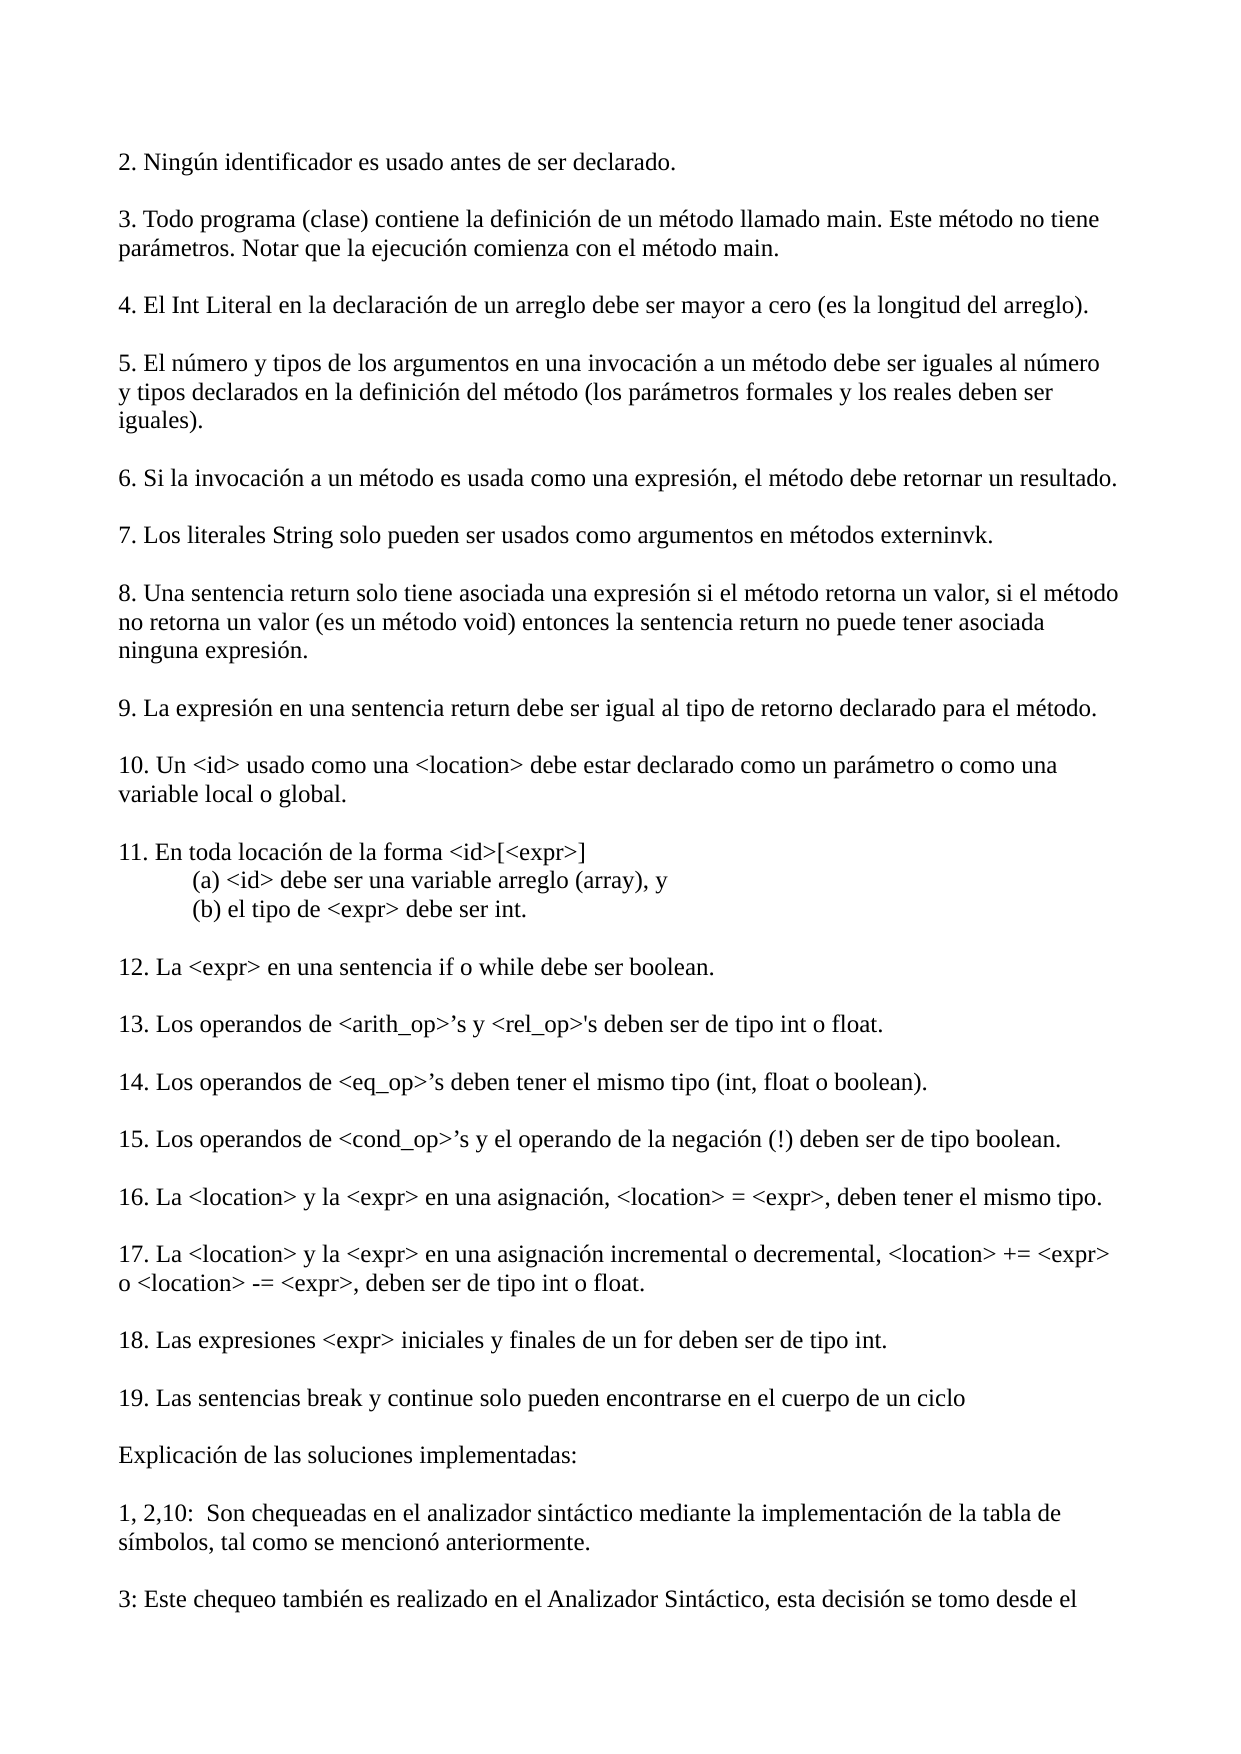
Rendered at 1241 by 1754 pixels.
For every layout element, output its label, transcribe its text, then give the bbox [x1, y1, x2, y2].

text 6. Si la invocación a un método es usada como una expresión, el método debe retornar un resultado. [118, 463, 1122, 492]
text 13. Los operandos de <arith_op>’s y <rel_op>'s deben ser de tipo int o float. [118, 1009, 1122, 1038]
text iguales). [118, 406, 1122, 434]
text 19. Las sentencias break y continue solo pueden encontrarse en el cuerpo de un ciclo [118, 1383, 1122, 1412]
text parámetros. Notar que la ejecución comienza con el método main. [118, 233, 1122, 262]
text 2. Ningún identificador es usado antes de ser declarado. [118, 147, 1122, 176]
text 3: Este chequeo también es realizado en el Analizador Sintáctico, esta decisión se tomo desde el [118, 1584, 1122, 1613]
text 5. El número y tipos de los argumentos en una invocación a un método debe ser iguales al número [118, 348, 1122, 377]
text 15. Los operandos de <cond_op>’s y el operando de la negación (!) deben ser de tipo boolean. [118, 1124, 1122, 1153]
text 17. La <location> y la <expr> en una asignación incremental o decremental, <location> += <expr> o <location> -= <expr>, deben ser de tipo int o float. [118, 1239, 1122, 1297]
text 18. Las expresiones <expr> iniciales y finales de un for deben ser de tipo int. [118, 1326, 1122, 1354]
text 11. En toda locación de la forma <id>[<expr>] [118, 837, 1122, 866]
text 16. La <location> y la <expr> en una asignación, <location> = <expr>, deben tener el mismo tipo. [118, 1182, 1122, 1211]
text (a) <id> debe ser una variable arreglo (array), y [118, 866, 1122, 894]
text 4. El Int Literal en la declaración de un arreglo debe ser mayor a cero (es la longitud del arreglo). [118, 291, 1122, 319]
text 12. La <expr> en una sentencia if o while debe ser boolean. [118, 952, 1122, 981]
text (b) el tipo de <expr> debe ser int. [118, 894, 1122, 923]
text 3. Todo programa (clase) contiene la definición de un método llamado main. Este método no tiene [118, 204, 1122, 233]
text 1, 2,10: Son chequeadas en el analizador sintáctico mediante la implementación de la tabla de símbolos, tal como se mencionó anteriormente. [118, 1498, 1122, 1556]
text 8. Una sentencia return solo tiene asociada una expresión si el método retorna un valor, si el método no retorna un valor (es un método void) entonces la sentencia return no puede tener asociada ninguna expresión. [118, 578, 1122, 664]
text y tipos declarados en la definición del método (los parámetros formales y los reales deben ser [118, 377, 1122, 406]
text Explicación de las soluciones implementadas: [118, 1441, 1122, 1469]
text 10. Un <id> usado como una <location> debe estar declarado como un parámetro o como una variable local o global. [118, 751, 1122, 808]
text 7. Los literales String solo pueden ser usados como argumentos en métodos externinvk. [118, 521, 1122, 549]
text 9. La expresión en una sentencia return debe ser igual al tipo de retorno declarado para el método. [118, 693, 1122, 722]
text 14. Los operandos de <eq_op>’s deben tener el mismo tipo (int, float o boolean). [118, 1067, 1122, 1096]
